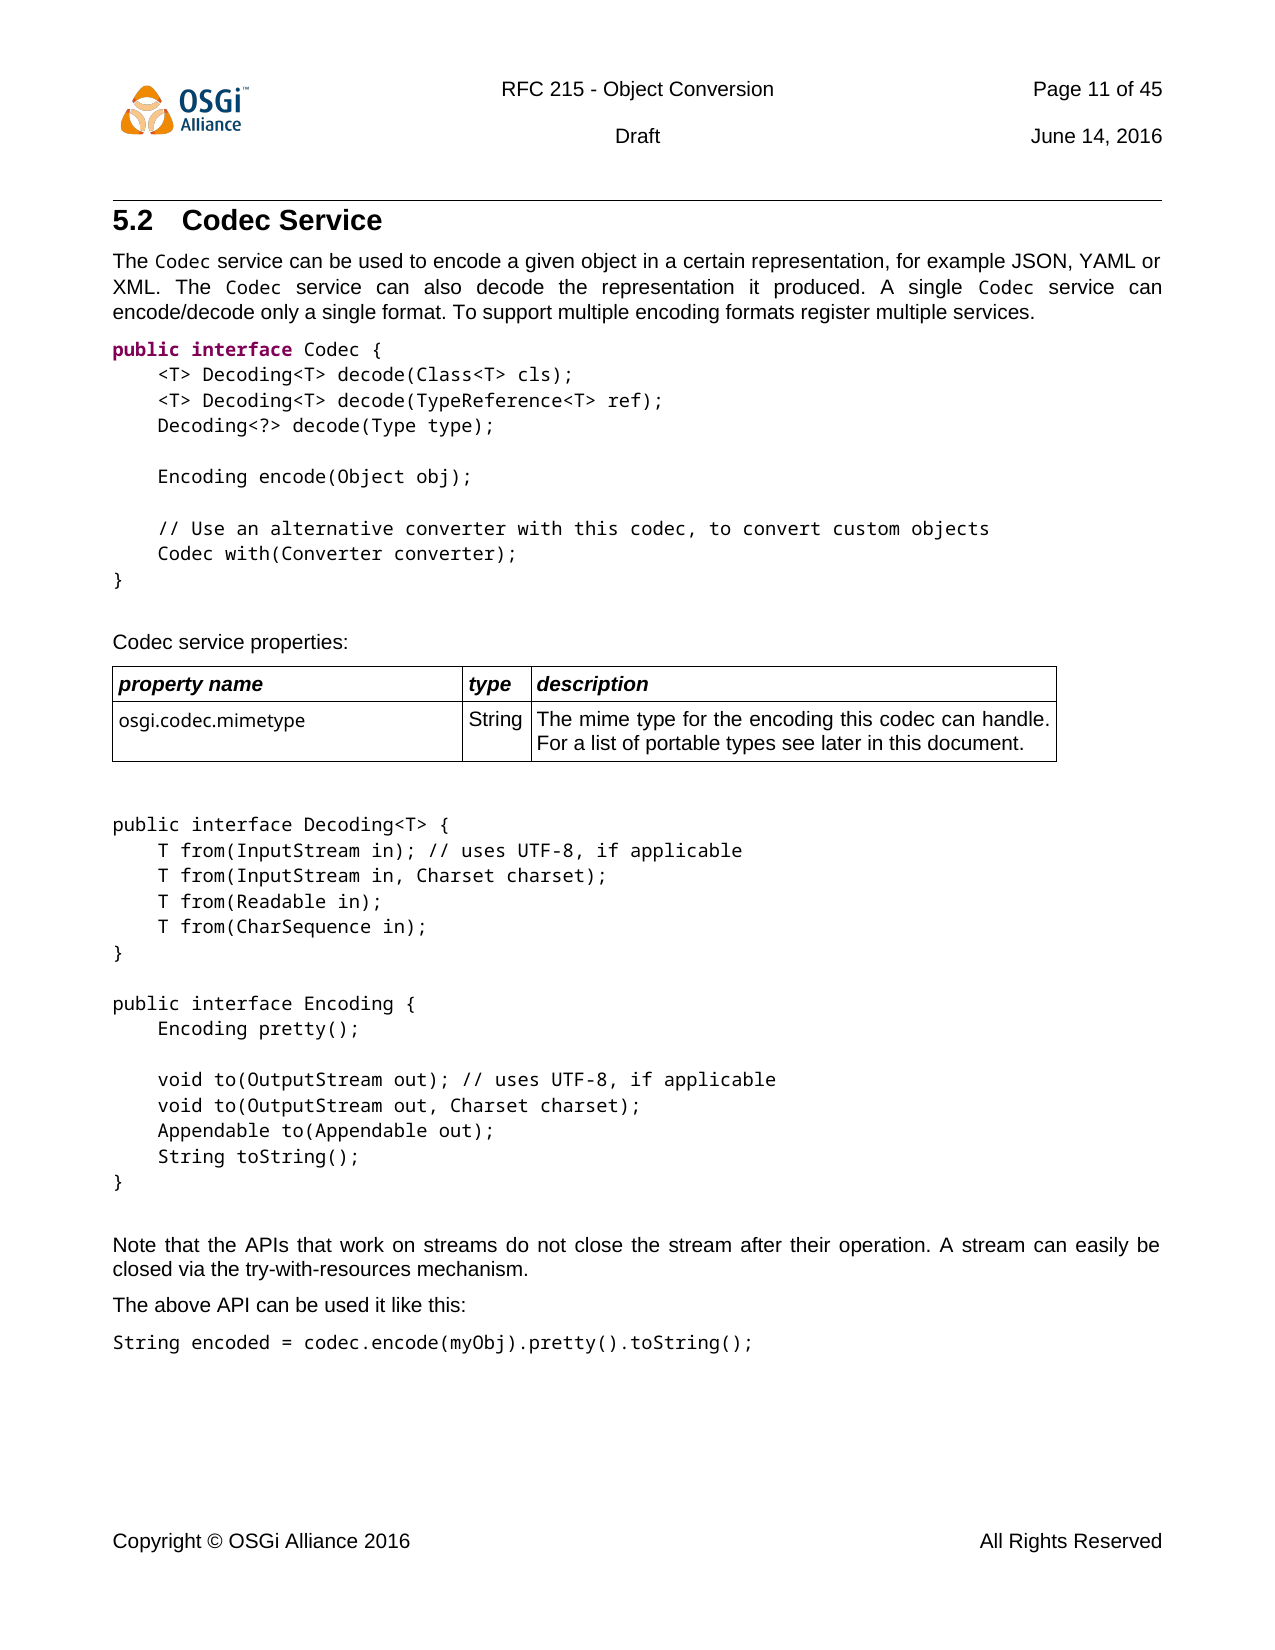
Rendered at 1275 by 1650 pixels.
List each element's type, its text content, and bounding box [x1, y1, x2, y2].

text } [112, 566, 1162, 591]
text T from(InputStream in); // uses UTF-8, if applicable [112, 837, 1162, 863]
text // Use an alternative converter with this codec, to convert custom objects [112, 515, 1162, 540]
text T from(InputStream in, Charset charset); [112, 863, 1162, 888]
text <T> Decoding<T> decode(Class<T> cls); [112, 362, 1162, 387]
text String toString(); [112, 1143, 1162, 1169]
picture [113, 78, 257, 142]
table_header property name [113, 667, 462, 701]
text T from(CharSequence in); [112, 914, 1162, 939]
text void to(OutputStream out); // uses UTF-8, if applicable [112, 1067, 1162, 1092]
text <T> Decoding<T> decode(TypeReference<T> ref); [112, 387, 1162, 413]
text Encoding encode(Object obj); [112, 464, 1162, 489]
text String encoded = codec.encode(myObj).pretty().toString(); [112, 1329, 1162, 1355]
text } [112, 1169, 1162, 1194]
table_cell The mime type for the encoding this codec can handle. For a list of portable types see later in this document. [532, 702, 1056, 761]
text void to(OutputStream out, Charset charset); [112, 1092, 1162, 1118]
table_cell osgi.codec.mimetype [113, 702, 462, 761]
table_header type [463, 667, 531, 701]
table_cell String [463, 702, 531, 761]
text public interface Encoding { [112, 990, 1162, 1016]
table_header description [532, 667, 1056, 701]
text Note that the APIs that work on streams do not close the stream after their operation. A stream can easily be closed via the try-with-resources mechanism. [112, 1232, 1162, 1280]
text The Codec service can be used to encode a given object in a certain representation, for example JSON, YAML or XML. The Codec service can also decode the representation it produced. A single Codec service can encode/decode only a single format. To support multiple encoding formats register multiple services. [112, 249, 1162, 324]
text Appendable to(Appendable out); [112, 1118, 1162, 1143]
text T from(Readable in); [112, 888, 1162, 914]
text } [112, 939, 1162, 965]
text Codec with(Converter converter); [112, 540, 1162, 566]
text Codec service properties: [112, 629, 1162, 653]
subtitle Codec Service [112, 201, 1162, 236]
text The above API can be used it like this: [112, 1293, 1162, 1317]
text public interface Codec { [112, 336, 1162, 362]
text Encoding pretty(); [112, 1016, 1162, 1041]
text Decoding<?> decode(Type type); [112, 413, 1162, 438]
text public interface Decoding<T> { [112, 812, 1162, 837]
